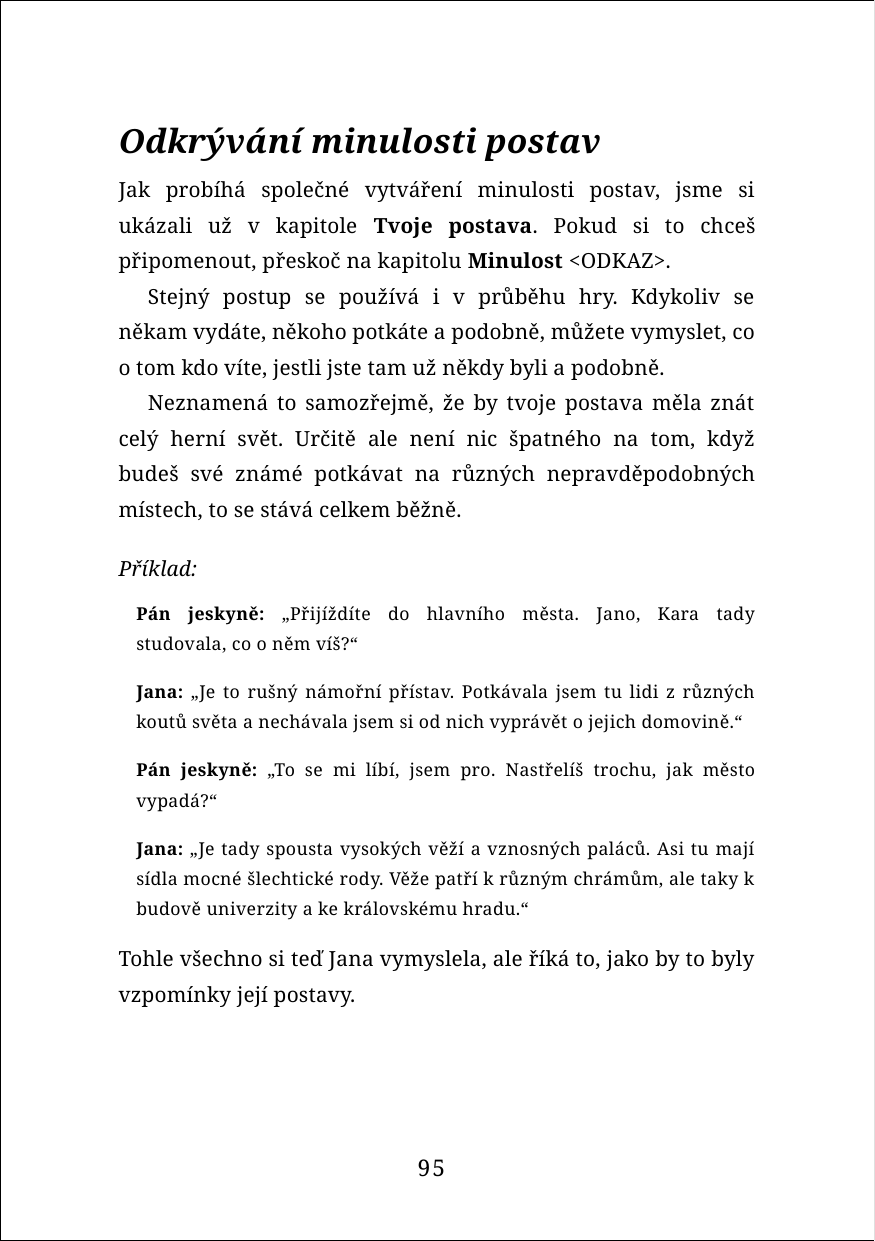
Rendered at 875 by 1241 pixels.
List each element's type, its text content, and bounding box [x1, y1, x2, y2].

text Příklad: [118, 554, 756, 583]
subtitle Odkrývání minulosti postav [118, 118, 756, 164]
text Pán jeskyně: „Přijíždíte do hlavního města. Jano, Kara tady studovala, co o něm víš?“ [136, 602, 756, 656]
text Jana: „Je to rušný námořní přístav. Potkávala jsem tu lidi z různých koutů světa a nechávala jsem si od nich vyprávět o jejich domovině.“ [136, 680, 756, 734]
text Jak probíhá společné vytváření minulosti postav, jsme si ukázali už v kapitole Tvoje postava. Pokud si to chceš připomenout, přeskoč na kapitolu Minulost <ODKAZ>. Stejný postup se používá i v průběhu hry. Kdykoliv se někam vydáte, někoho potkáte a podobně, můžete vymyslet, co o tom kdo víte, jestli jste tam už někdy byli a podobně. Neznamená to samozřejmě, že by tvoje postava měla znát celý herní svět. Určitě ale není nic špatného na tom, když budeš své známé potkávat na různých nepravděpodobných místech, to se stává celkem běžně. [118, 175, 756, 523]
text Tohle všechno si teď Jana vymyslela, ale říká to, jako by to byly vzpomínky její postavy. [118, 944, 756, 1008]
text Jana: „Je tady spousta vysokých věží a vznosných paláců. Asi tu mají sídla mocné šlechtické rody. Věže patří k různým chrámům, ale taky k budově univerzity a ke královskému hradu.“ [136, 836, 756, 921]
text Pán jeskyně: „To se mi líbí, jsem pro. Nastřelíš trochu, jak město vypadá?“ [136, 758, 756, 812]
